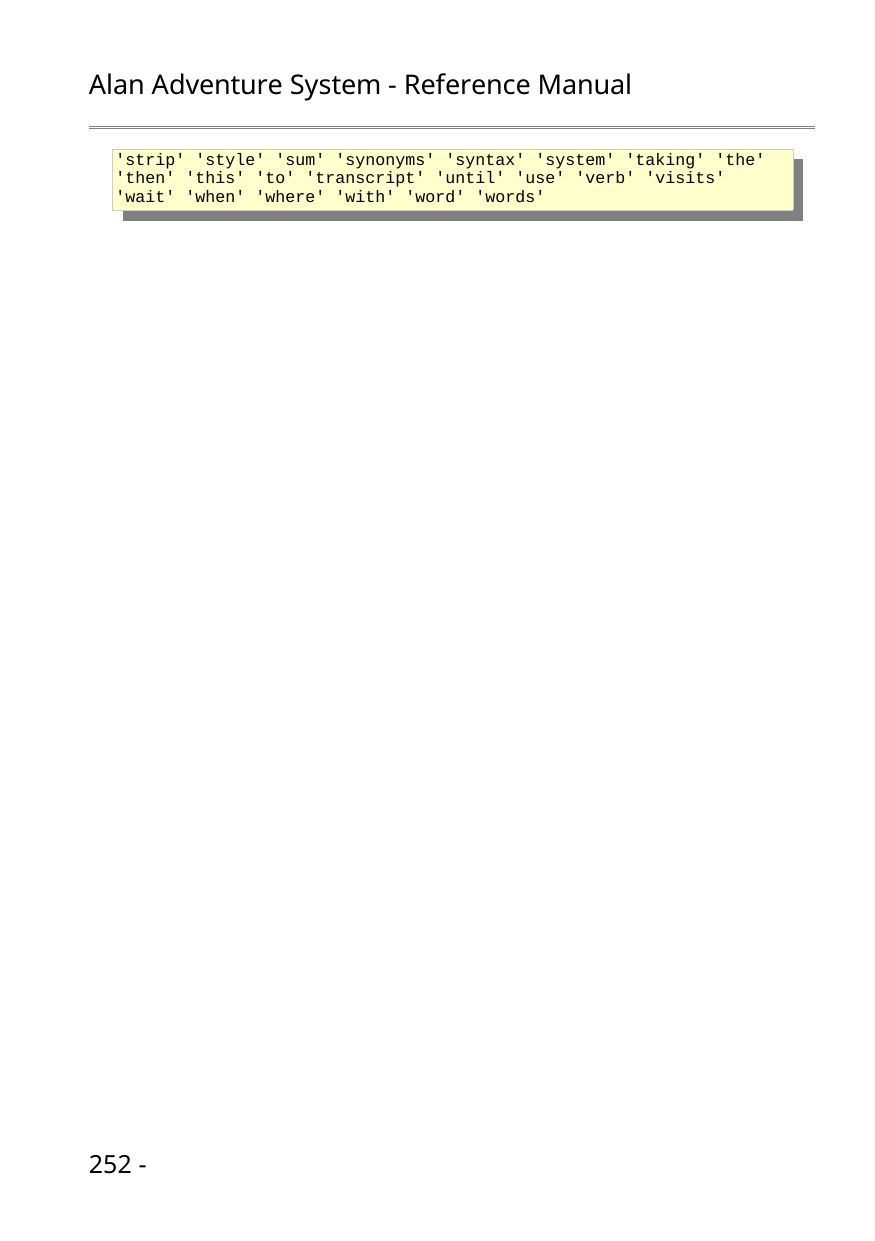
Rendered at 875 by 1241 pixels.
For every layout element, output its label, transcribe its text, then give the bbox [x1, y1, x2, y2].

text 'strip' 'style' 'sum' 'synonyms' 'syntax' 'system' 'taking' 'the' 'then' 'this' 'to' 'transcript' 'until' 'use' 'verb' 'visits' 'wait' 'when' 'where' 'with' 'word' 'words' [113, 150, 793, 210]
